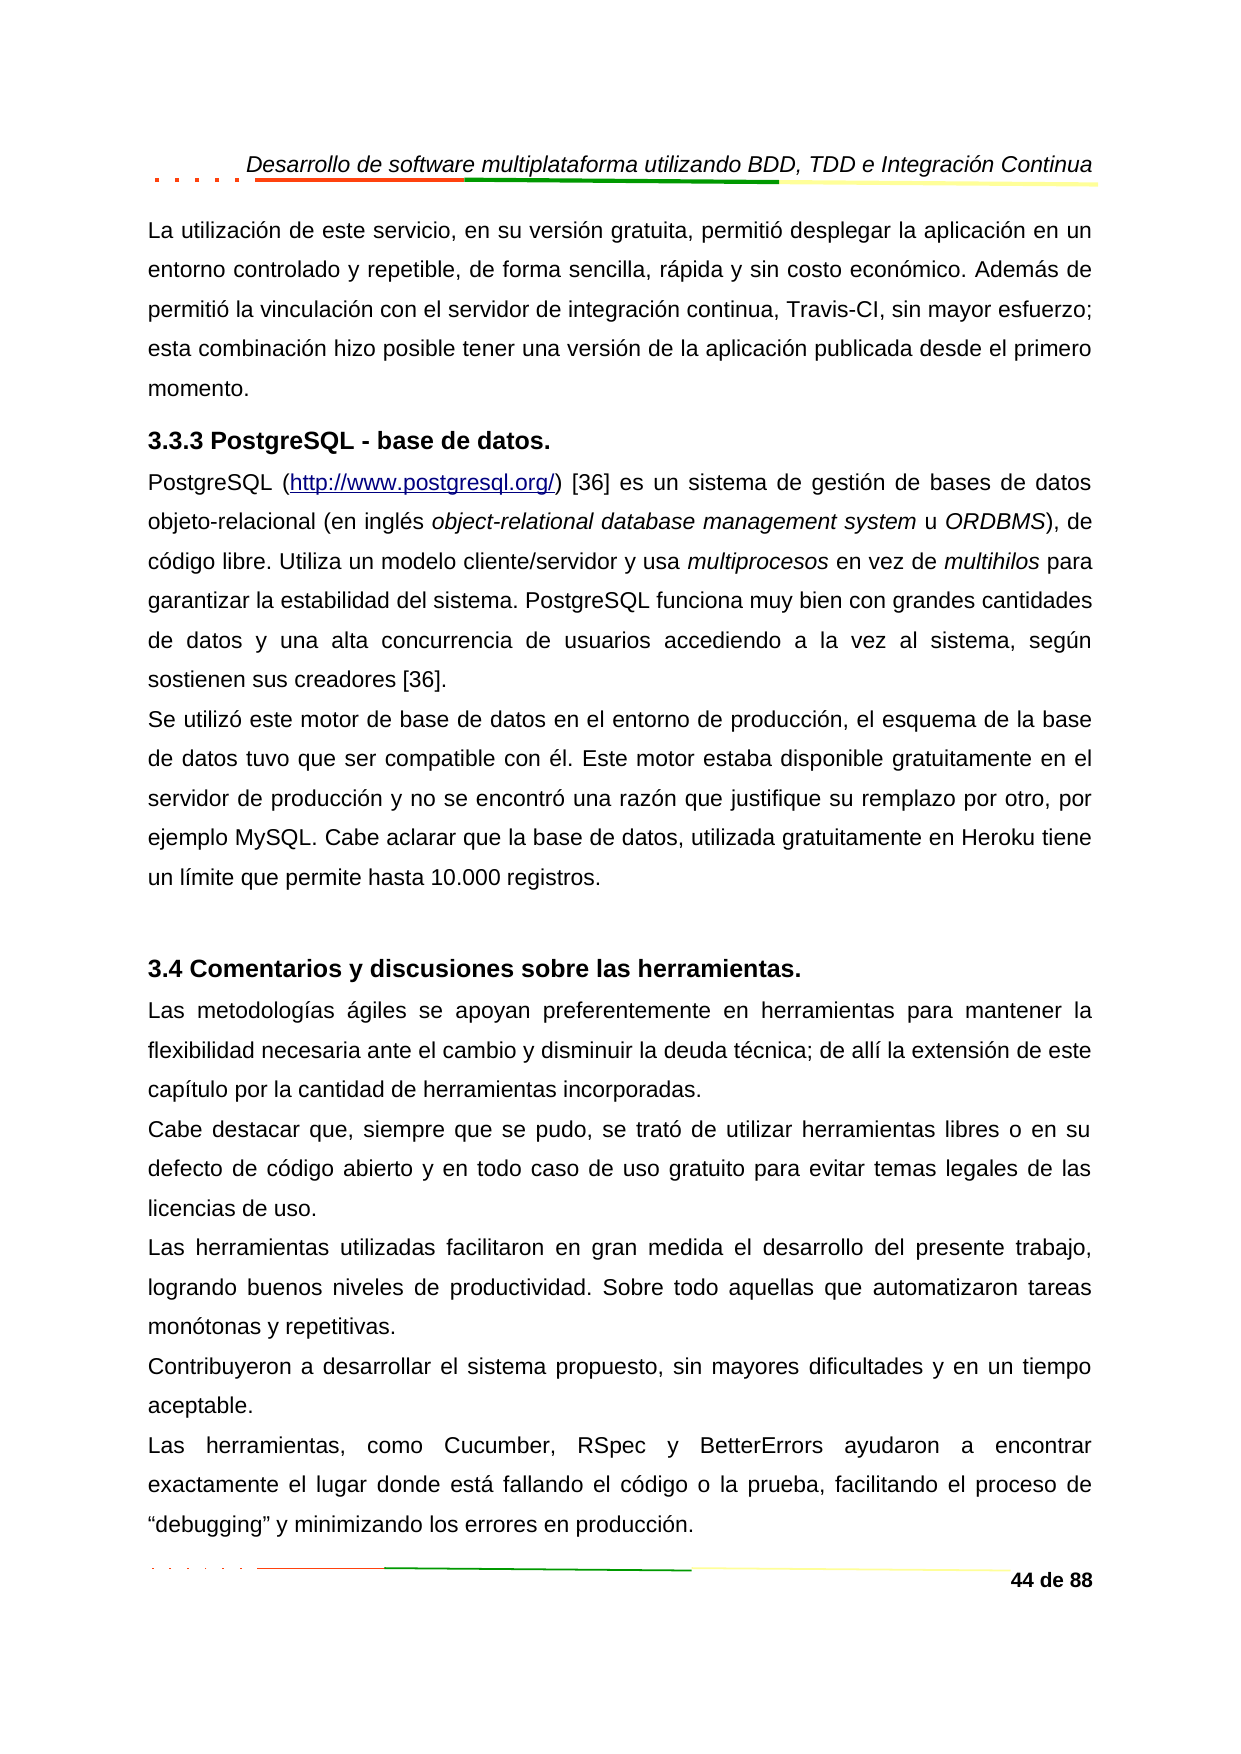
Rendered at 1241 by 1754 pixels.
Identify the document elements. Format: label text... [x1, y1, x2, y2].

list 3.3.3 PostgreSQL - base de datos. [148, 426, 1093, 454]
text Cabe destacar que, siempre que se pudo, se trató de utilizar herramientas libres o en su defecto de código abierto y en todo caso de uso gratuito para evitar temas legales de las licencias de uso. [148, 1116, 1093, 1221]
text Contribuyeron a desarrollar el sistema propuesto, sin mayores dificultades y en un tiempo aceptable. [148, 1353, 1093, 1419]
text Las herramientas, como Cucumber, RSpec y BetterErrors ayudaron a encontrar exactamente el lugar donde está fallando el código o la prueba, facilitando el proceso de “debugging” y minimizando los errores en producción. [148, 1432, 1093, 1537]
text Las herramientas utilizadas facilitaron en gran medida el desarrollo del presente trabajo, logrando buenos niveles de productividad. Sobre todo aquellas que automatizaron tareas monótonas y repetitivas. [148, 1234, 1093, 1340]
text 3.4 Comentarios y discusiones sobre las herramientas. [148, 954, 1093, 983]
text La utilización de este servicio, en su versión gratuita, permitió desplegar la aplicación en un entorno controlado y repetible, de forma sencilla, rápida y sin costo económico. Además de permitió la vinculación con el servidor de integración continua, Travis-CI, sin mayor esfuerzo; esta combinación hizo posible tener una versión de la aplicación publicada desde el primero momento. [148, 217, 1093, 401]
text Las metodologías ágiles se apoyan preferentemente en herramientas para mantener la flexibilidad necesaria ante el cambio y disminuir la deuda técnica; de allí la extensión de este capítulo por la cantidad de herramientas incorporadas. [148, 997, 1093, 1103]
text Se utilizó este motor de base de datos en el entorno de producción, el esquema de la base de datos tuvo que ser compatible con él. Este motor estaba disponible gratuitamente en el servidor de producción y no se encontró una razón que justifique su remplazo por otro, por ejemplo MySQL. Cabe aclarar que la base de datos, utilizada gratuitamente en Heroku tiene un límite que permite hasta 10.000 registros. [148, 706, 1093, 890]
text PostgreSQL (http://www.postgresql.org/) [36] es un sistema de gestión de bases de datos objeto-relacional (en inglés object-relational database management system u ORDBMS), de código libre. Utiliza un modelo cliente/servidor y usa multiprocesos en vez de multihilos para garantizar la estabilidad del sistema. PostgreSQL funciona muy bien con grandes cantidades de datos y una alta concurrencia de usuarios accediendo a la vez al sistema, según sostienen sus creadores [36]. [148, 469, 1093, 693]
